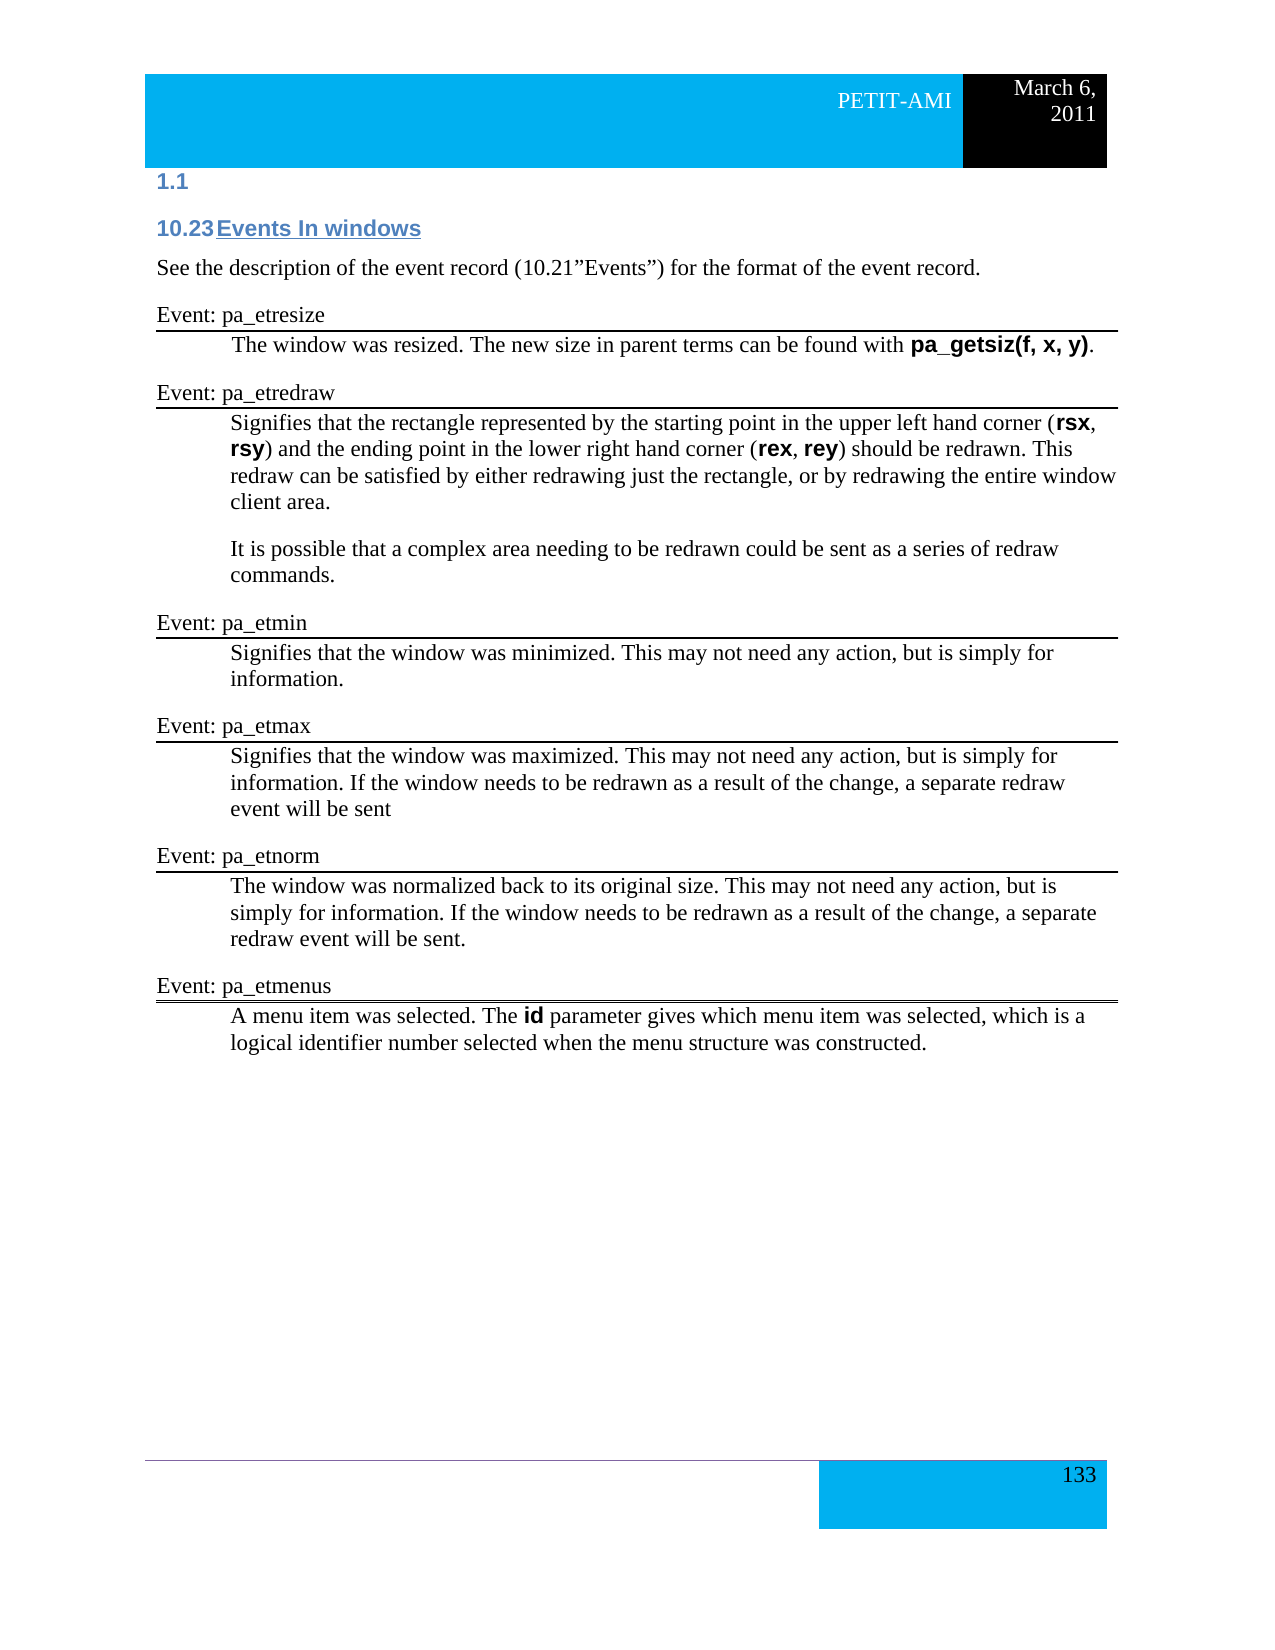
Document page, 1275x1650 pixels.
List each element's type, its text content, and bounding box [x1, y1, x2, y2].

text The window was normalized back to its original size. This may not need any action, but is simply for information. If the window needs to be redrawn as a result of the change, a separate redraw event will be sent. [230, 873, 1118, 951]
text A menu item was selected. The id parameter gives which menu item was selected, which is a logical identifier number selected when the menu structure was constructed. [230, 1003, 1118, 1055]
text Signifies that the window was maximized. This may not need any action, but is simply for information. If the window needs to be redrawn as a result of the change, a separate redraw event will be sent [230, 743, 1118, 821]
text It is possible that a complex area needing to be redrawn could be sent as a series of redraw commands. [230, 535, 1118, 588]
text The window was resized. The new size in parent terms can be found with pa_getsiz(f, x, y). [156, 332, 1118, 358]
text Event: pa_etredraw [156, 379, 1118, 407]
text See the description of the event record (10.21”Events”) for the format of the event record. [156, 254, 1118, 281]
text Event: pa_etmenus [156, 972, 1118, 1000]
text Event: pa_etmax [156, 712, 1118, 741]
subtitle Events In windows [156, 215, 1118, 242]
text Event: pa_etmin [156, 609, 1118, 637]
text Signifies that the rectangle represented by the starting point in the upper left hand corner (rsx, rsy) and the ending point in the lower right hand corner (rex, rey) should be redrawn. This redraw can be satisfied by either redrawing just the rectangle, or by redrawing the entire window client area. [230, 409, 1118, 514]
text Event: pa_etnorm [156, 842, 1118, 871]
text Event: pa_etresize [156, 301, 1118, 330]
text Signifies that the window was minimized. This may not need any action, but is simply for information. [230, 639, 1118, 691]
